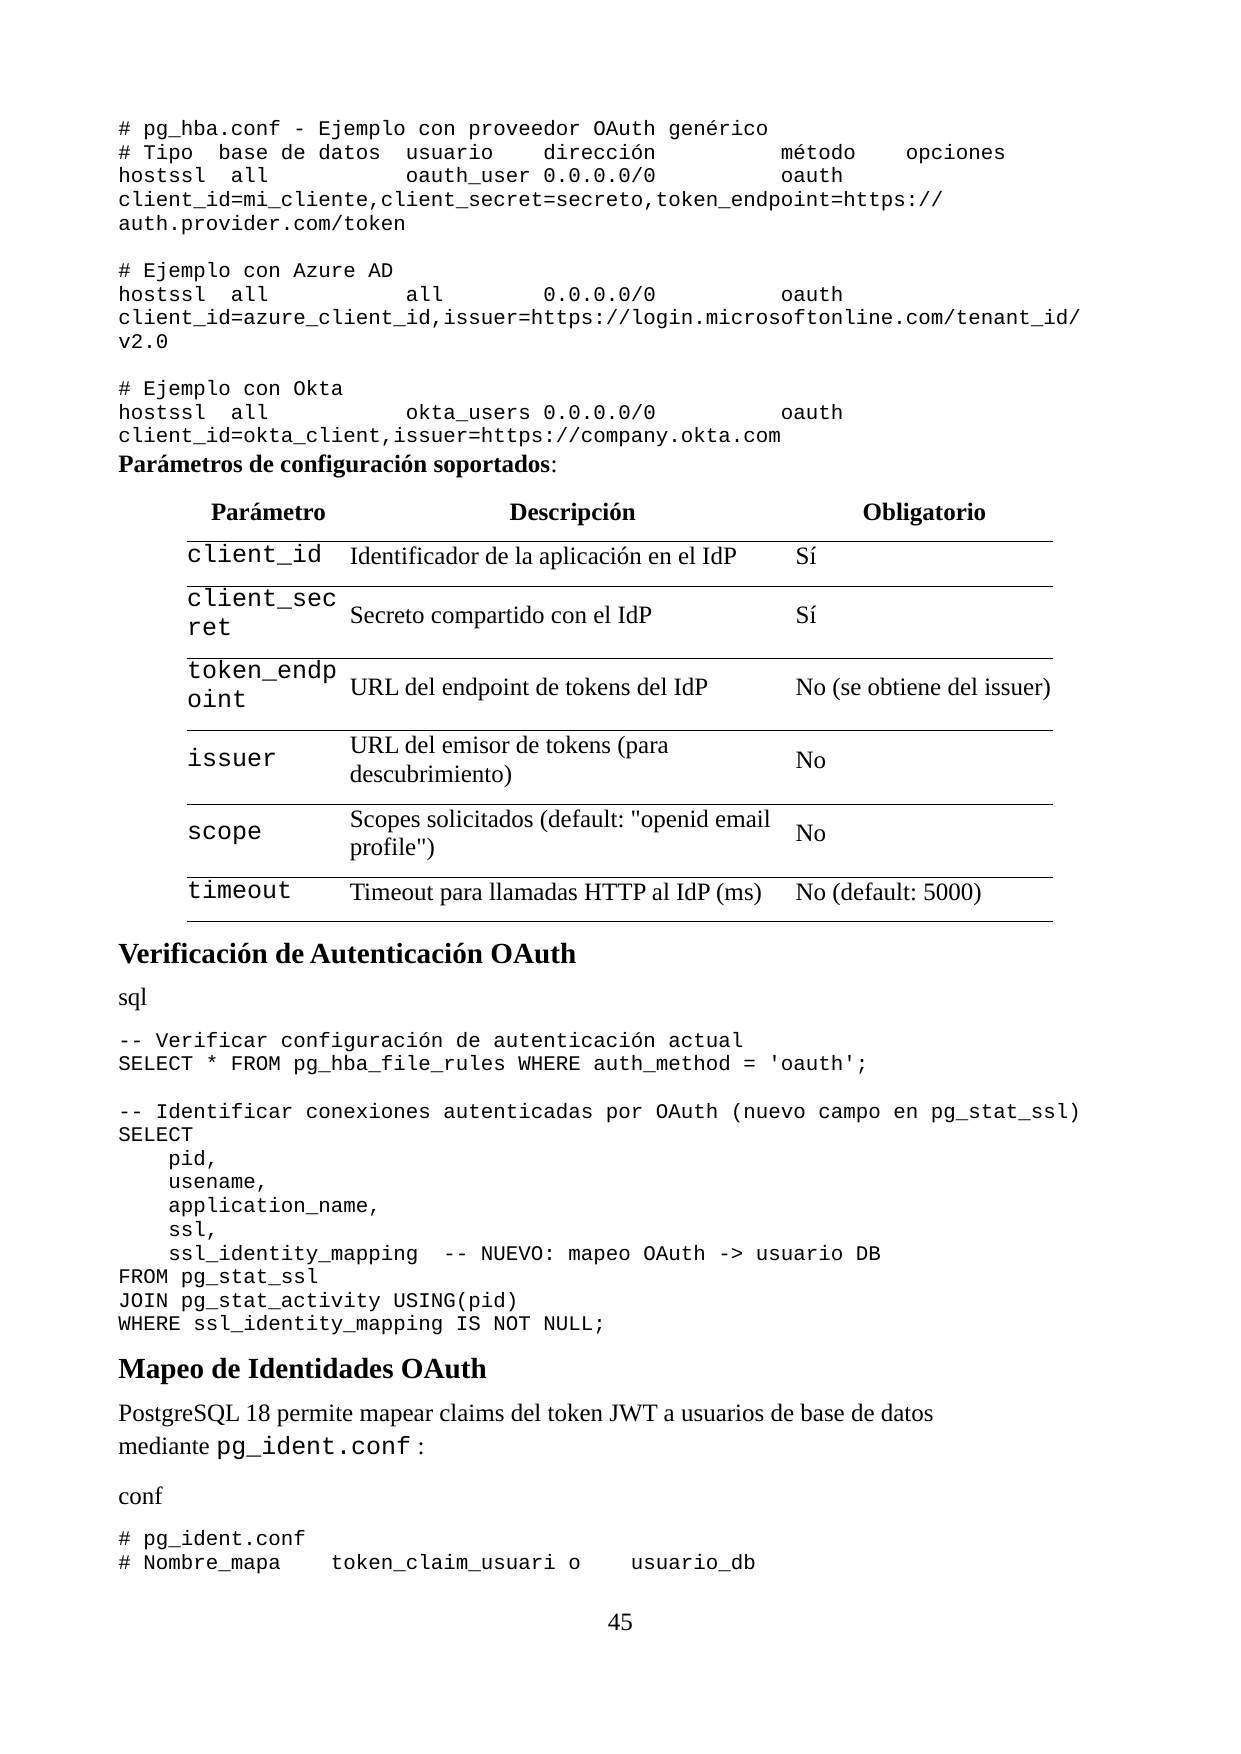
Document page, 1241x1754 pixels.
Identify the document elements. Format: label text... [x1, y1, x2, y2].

text # pg_hba.conf - Ejemplo con proveedor OAuth genérico [118, 118, 1122, 142]
table_header Obligatorio [795, 497, 1053, 541]
text # Ejemplo con Azure AD [118, 260, 1122, 284]
text ssl_identity_mapping -- NUEVO: mapeo OAuth -> usuario DB [118, 1242, 1122, 1266]
text SELECT [118, 1124, 1122, 1148]
subtitle Verificación de Autenticación OAuth [118, 936, 1122, 969]
table_cell token_endpoint [187, 659, 349, 730]
text conf [118, 1481, 1122, 1509]
table_cell URL del endpoint de tokens del IdP [350, 659, 795, 730]
table_header Parámetro [187, 497, 349, 541]
table_cell scope [187, 805, 349, 877]
table_cell No (default: 5000) [795, 878, 1053, 921]
table_cell Sí [795, 542, 1053, 586]
text hostssl all okta_users 0.0.0.0/0 oauth client_id=okta_client,issuer=https://company.okta.com [118, 402, 1122, 449]
table_cell Secreto compartido con el IdP [350, 587, 795, 658]
table_cell No [795, 805, 1053, 877]
text hostssl all oauth_user 0.0.0.0/0 oauth client_id=mi_cliente,client_secret=secreto,token_endpoint=https://auth.provider.com/token [118, 165, 1122, 236]
table_cell client_secret [187, 587, 349, 658]
text ssl, [118, 1219, 1122, 1242]
text # Tipo base de datos usuario dirección método opciones [118, 142, 1122, 165]
table_cell URL del emisor de tokens (para descubrimiento) [350, 731, 795, 804]
table_cell Identificador de la aplicación en el IdP [350, 542, 795, 586]
text JOIN pg_stat_activity USING(pid) [118, 1290, 1122, 1313]
table_cell Scopes solicitados (default: "openid email profile") [350, 805, 795, 877]
table_cell timeout [187, 878, 349, 921]
table_cell client_id [187, 542, 349, 586]
text PostgreSQL 18 permite mapear claims del token JWT a usuarios de base de datos mediante pg_ident.conf : [118, 1398, 1122, 1462]
text -- Verificar configuración de autenticación actual [118, 1030, 1122, 1053]
text hostssl all all 0.0.0.0/0 oauth client_id=azure_client_id,issuer=https://login.microsoftonline.com/tenant_id/v2.0 [118, 284, 1122, 354]
text # Ejemplo con Okta [118, 378, 1122, 402]
text SELECT * FROM pg_hba_file_rules WHERE auth_method = 'oauth'; [118, 1053, 1122, 1077]
text -- Identificar conexiones autenticadas por OAuth (nuevo campo en pg_stat_ssl) [118, 1101, 1122, 1124]
text Parámetros de configuración soportados: [118, 449, 1122, 478]
text FROM pg_stat_ssl [118, 1266, 1122, 1290]
text usename, [118, 1172, 1122, 1195]
text pid, [118, 1148, 1122, 1172]
text sql [118, 982, 1122, 1011]
table_header Descripción [350, 497, 795, 541]
text WHERE ssl_identity_mapping IS NOT NULL; [118, 1313, 1122, 1337]
table_cell Timeout para llamadas HTTP al IdP (ms) [350, 878, 795, 921]
subtitle Mapeo de Identidades OAuth [118, 1352, 1122, 1385]
text # pg_ident.conf [118, 1528, 1122, 1552]
text application_name, [118, 1195, 1122, 1219]
table_cell Sí [795, 587, 1053, 658]
table_cell No (se obtiene del issuer) [795, 659, 1053, 730]
text # Nombre_mapa token_claim_usuari o usuario_db [118, 1552, 1122, 1576]
table_cell issuer [187, 731, 349, 804]
table_cell No [795, 731, 1053, 804]
